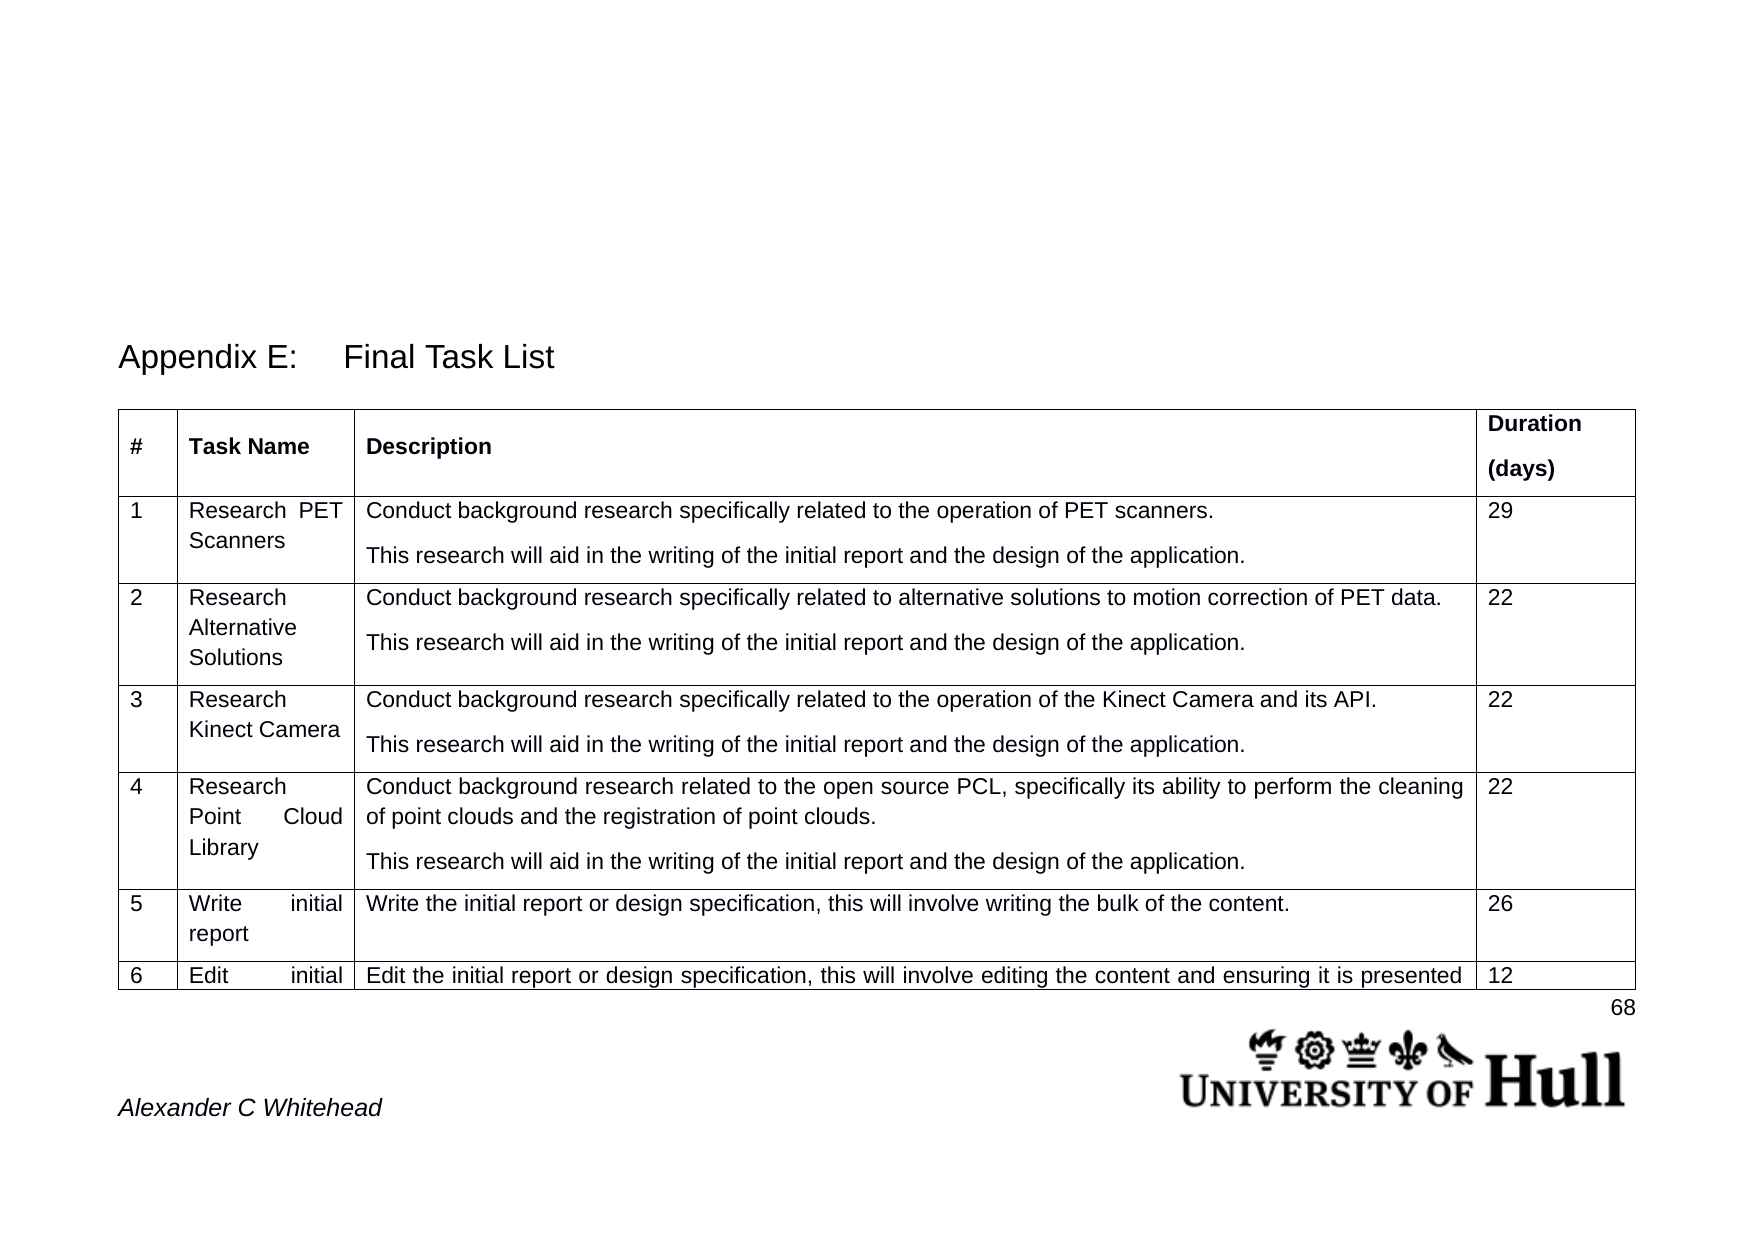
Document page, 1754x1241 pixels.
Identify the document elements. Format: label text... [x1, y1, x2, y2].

table_header Task Name [178, 410, 354, 496]
table_cell Conduct background research specifically related to the operation of PET scanners. This research will aid in the writing of the initial report and the design of the application. [355, 497, 1476, 583]
table_cell Write initial report [178, 890, 354, 961]
table_cell 6 [119, 962, 177, 988]
table_cell Conduct background research specifically related to the operation of the Kinect Camera and its API. This research will aid in the writing of the initial report and the design of the application. [355, 686, 1476, 772]
subtitle Final Task List [118, 337, 1636, 376]
table_header Duration (days) [1477, 410, 1635, 496]
table_cell Research PET Scanners [178, 497, 354, 583]
table_cell Conduct background research specifically related to alternative solutions to motion correction of PET data. This research will aid in the writing of the initial report and the design of the application. [355, 584, 1476, 685]
table_cell 1 [119, 497, 177, 583]
table_cell Edit the initial report or design specification, this will involve editing the content and ensuring it is presented [355, 962, 1476, 988]
table_cell 29 [1477, 497, 1635, 583]
table_cell 22 [1477, 584, 1635, 685]
table_cell 26 [1477, 890, 1635, 961]
table_cell 3 [119, 686, 177, 772]
table_cell Conduct background research related to the open source PCL, specifically its ability to perform the cleaning of point clouds and the registration of point clouds. This research will aid in the writing of the initial report and the design of the application. [355, 773, 1476, 889]
table_cell 12 [1477, 962, 1635, 988]
table_header # [119, 410, 177, 496]
picture [1173, 1020, 1634, 1117]
table_cell 22 [1477, 773, 1635, 889]
table_cell 4 [119, 773, 177, 889]
table_cell Research Point Cloud Library [178, 773, 354, 889]
table_header Description [355, 410, 1476, 496]
table_cell 22 [1477, 686, 1635, 772]
table_cell Edit initial [178, 962, 354, 988]
table_cell 2 [119, 584, 177, 685]
table_cell Research Kinect Camera [178, 686, 354, 772]
table_cell Write the initial report or design specification, this will involve writing the bulk of the content. [355, 890, 1476, 961]
table_cell Research Alternative Solutions [178, 584, 354, 685]
table_cell 5 [119, 890, 177, 961]
